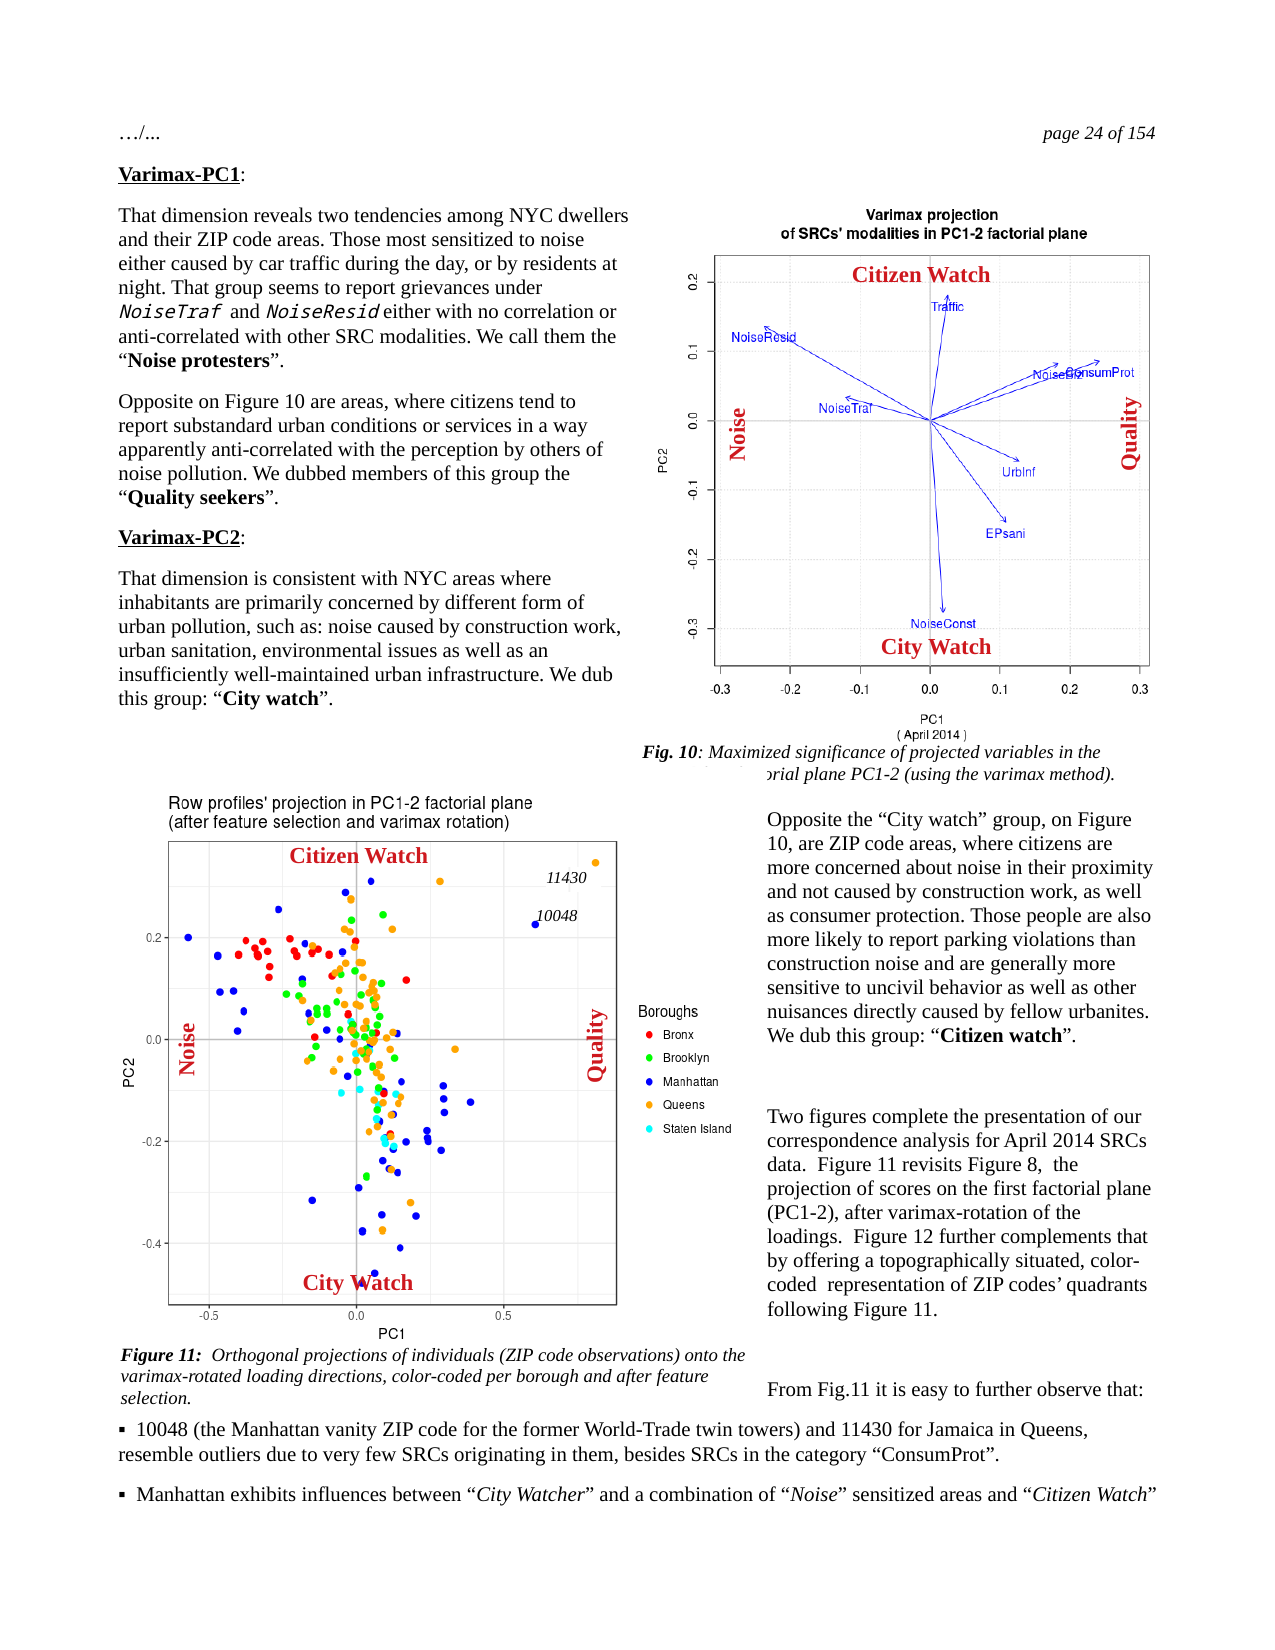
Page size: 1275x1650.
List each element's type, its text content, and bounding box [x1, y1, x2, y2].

text Opposite on Figure 10 are areas, where citizens tend to report substandard urban conditions or services in a way apparently anti-correlated with the perception by others of noise pollution. We dubbed members of this group the “Quality seekers”. [118, 389, 630, 509]
text Opposite the “City watch” group, on Figure 10, are ZIP code areas, where citizens are more concerned about noise in their proximity and not caused by construction work, as well as consumer protection. Those people are also more likely to report parking violations than construction noise and are generally more sensitive to uncivil behavior as well as other nuisances directly caused by fellow urbanites. We dub this group: “Citizen watch”. [767, 807, 1157, 1047]
text Figure 11: Orthogonal projections of individuals (ZIP code observations) onto the varimax-rotated loading directions, color-coded per borough and after feature selection. [120, 795, 755, 1408]
text That dimension reveals two tendencies among NYC dwellers and their ZIP code areas. Those most sensitized to noise either caused by car traffic during the day, or by residents at night. That group seems to report grievances under NoiseTraf and NoiseResid either with no correlation or anti-correlated with other SRC modalities. We call them the “Noise protesters”. [118, 202, 630, 372]
picture [120, 791, 744, 1344]
text That dimension is consistent with NYC areas where inhabitants are primarily concerned by different form of urban pollution, such as: noise caused by construction work, urban sanitation, environmental issues as well as an insufficiently well-maintained urban infrastructure. We dub this group: “City watch”. [118, 566, 630, 710]
text Varimax-PC1: [118, 162, 1164, 796]
picture [656, 200, 1163, 742]
text Two figures complete the presentation of our correspondence analysis for April 2014 SRCs data. Figure 11 revisits Figure 8, the projection of scores on the first factorial plane (PC1-2), after varimax-rotation of the loadings. Figure 12 further complements that by offering a topographically situated, color-coded representation of ZIP codes’ quadrants following Figure 11. [767, 1104, 1157, 1321]
text From Fig.11 it is easy to further observe that: [767, 1377, 1157, 1401]
text Varimax-PC2: [118, 525, 630, 549]
text ▪ Manhattan exhibits influences between “City Watcher” and a combination of “Noise” sensitized areas and “Citizen Watch” [118, 1482, 1157, 1506]
text Fig. 10: Maximized significance of projected variables in the rotated first factorial plane PC1-2 (using the varimax method). [642, 198, 1152, 784]
text ▪ 10048 (the Manhattan vanity ZIP code for the former World-Trade twin towers) and 11430 for Jamaica in Queens, resemble outliers due to very few SRCs originating in them, besides SRCs in the category “ConsumProt”. [118, 1417, 1157, 1466]
